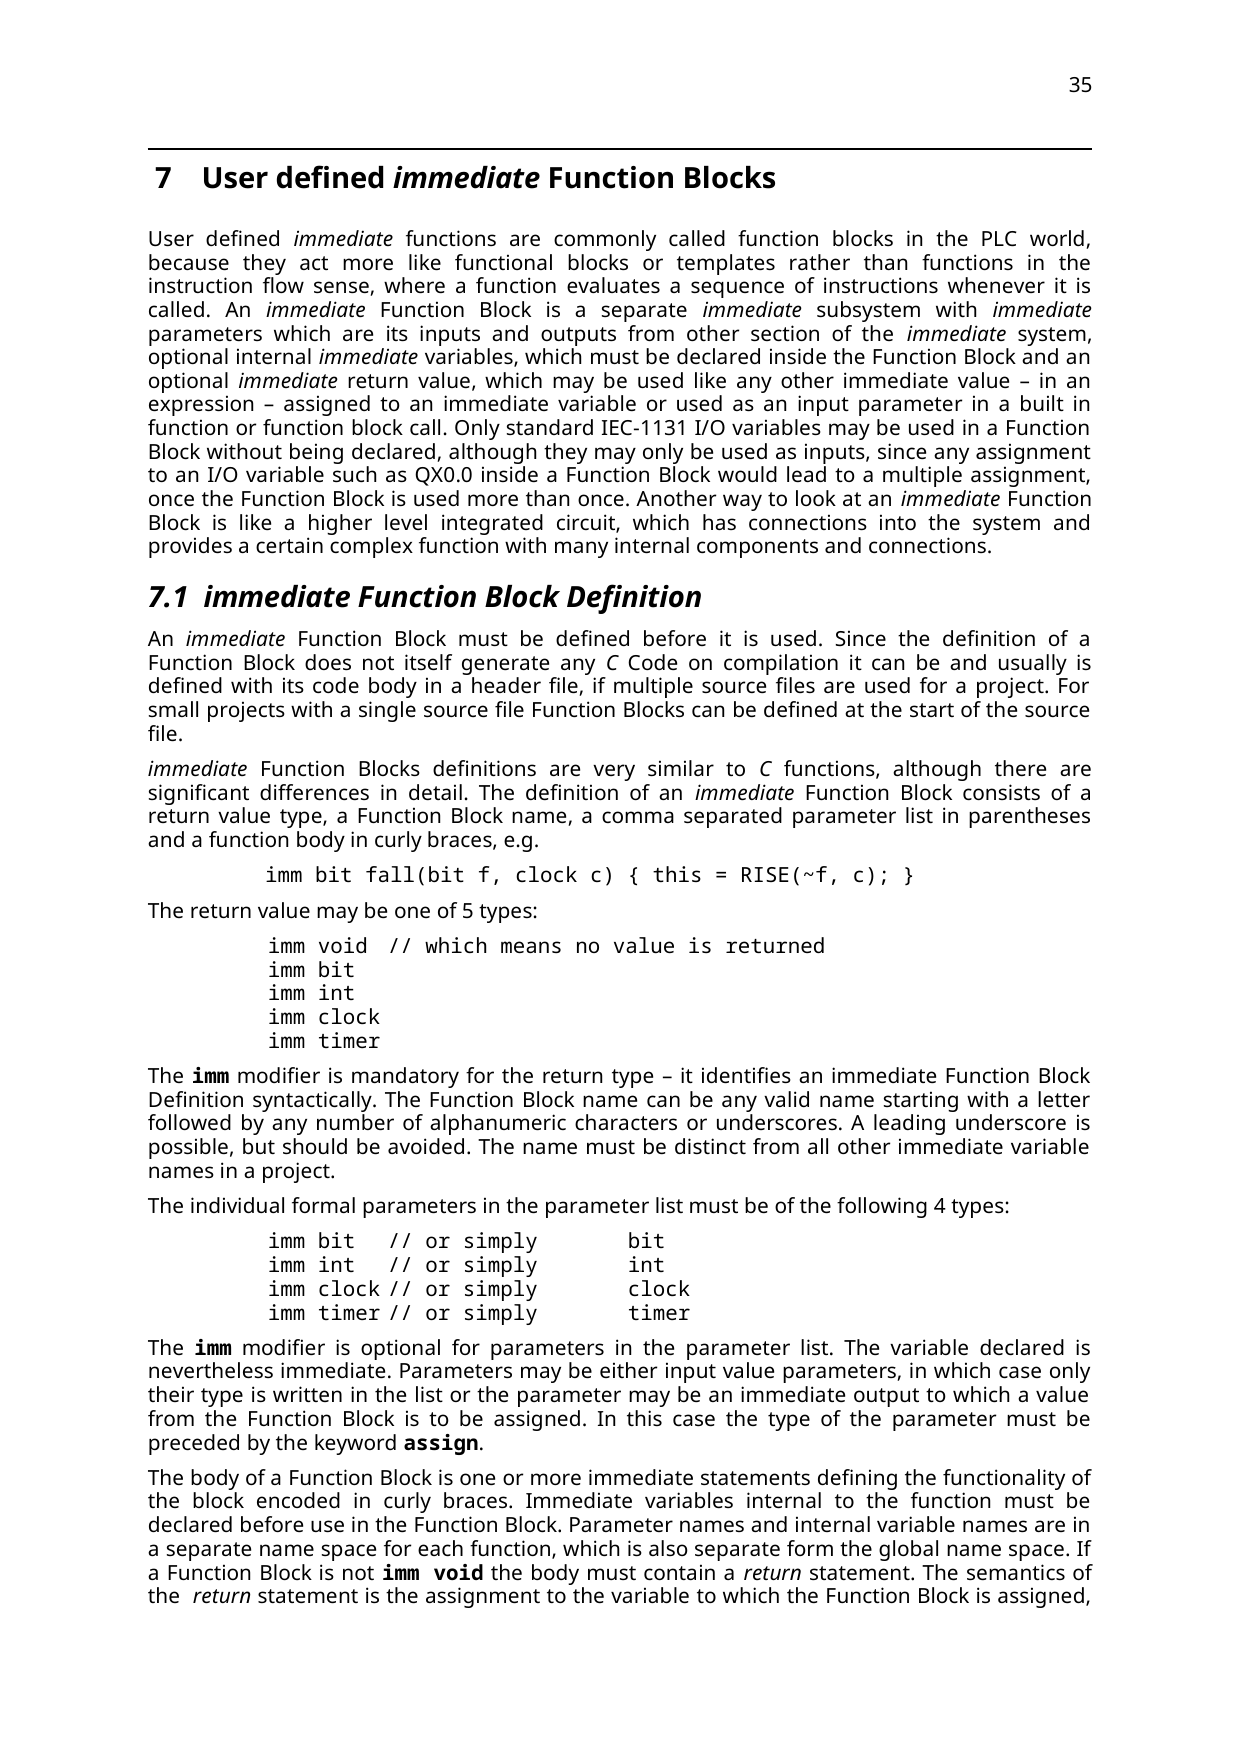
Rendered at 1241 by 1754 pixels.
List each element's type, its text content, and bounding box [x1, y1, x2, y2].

text The body of a Function Block is one or more immediate statements defining the functionality of the block encoded in curly braces. Immediate variables internal to the function must be declared before use in the Function Block. Parameter names and internal variable names are in a separate name space for each function, which is also separate form the global name space. If a Function Block is not imm void the body must contain a return statement. The semantics of the return statement is the assignment to the variable to which the Function Block is assigned, [148, 1466, 1092, 1608]
text The return value may be one of 5 types: [148, 899, 1092, 923]
text The imm modifier is mandatory for the return type – it identifies an immediate Function Block Definition syntactically. The Function Block name can be any valid name starting with a letter followed by any number of alphanumeric characters or underscores. A leading underscore is possible, but should be avoided. The name must be distinct from all other immediate variable names in a project. [148, 1065, 1092, 1183]
text imm bit fall(bit f, clock c) { this = RISE(~f, c); } [265, 864, 1092, 887]
text An immediate Function Block must be defined before it is used. Since the definition of a Function Block does not itself generate any C Code on compilation it can be and usually is defined with its code body in a header file, if multiple source files are used for a project. For small projects with a single source file Function Blocks can be defined at the start of the source file. [148, 627, 1092, 746]
subtitle immediate Function Block Definition [148, 576, 1092, 616]
text The imm modifier is optional for parameters in the parameter list. The variable declared is nevertheless immediate. Parameters may be either input value parameters, in which case only their type is written in the list or the parameter may be an immediate output to which a value from the Function Block is to be assigned. In this case the type of the parameter must be preceded by the keyword assign. [148, 1336, 1092, 1455]
subtitle User defined immediate Function Blocks [148, 150, 1092, 204]
text imm void // which means no value is returned imm bit imm int imm clock imm timer [268, 935, 1092, 1053]
text User defined immediate functions are commonly called function blocks in the PLC world, because they act more like functional blocks or templates rather than functions in the instruction flow sense, where a function evaluates a sequence of instructions whenever it is called. An immediate Function Block is a separate immediate subsystem with immediate parameters which are its inputs and outputs from other section of the immediate system, optional internal immediate variables, which must be declared inside the Function Block and an optional immediate return value, which may be used like any other immediate value – in an expression – assigned to an immediate variable or used as an input parameter in a built in function or function block call. Only standard IEC-1131 I/O variables may be used in a Function Block without being declared, although they may only be used as inputs, since any assignment to an I/O variable such as QX0.0 inside a Function Block would lead to a multiple assignment, once the Function Block is used more than once. Another way to look at an immediate Function Block is like a higher level integrated circuit, which has connections into the system and provides a certain complex function with many internal components and connections. [148, 227, 1092, 558]
text immediate Function Blocks definitions are very similar to C functions, although there are significant differences in detail. The definition of an immediate Function Block consists of a return value type, a Function Block name, a comma separated parameter list in parentheses and a function body in curly braces, e.g. [148, 757, 1092, 852]
text imm bit // or simply bit imm int // or simply int imm clock // or simply clock imm timer // or simply timer [268, 1230, 1092, 1325]
text The individual formal parameters in the parameter list must be of the following 4 types: [148, 1195, 1092, 1218]
